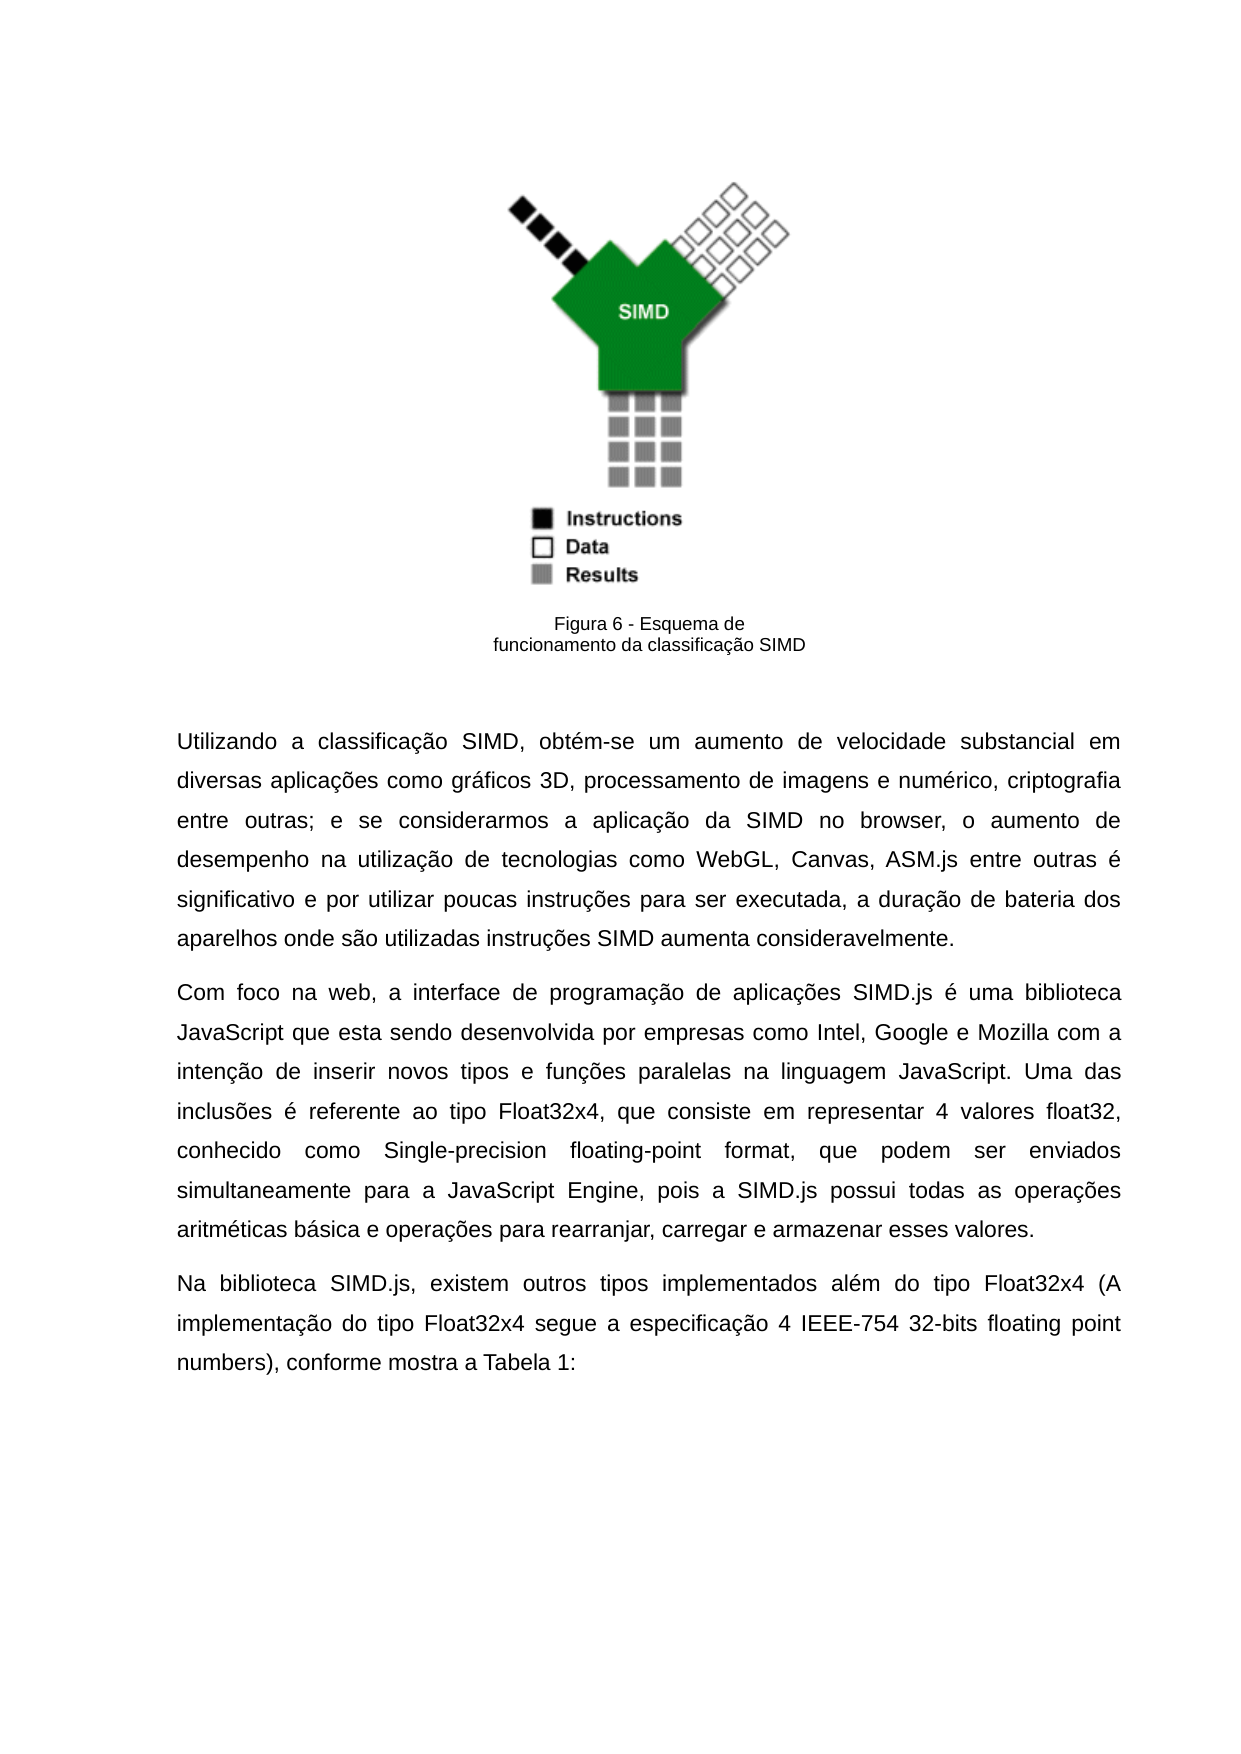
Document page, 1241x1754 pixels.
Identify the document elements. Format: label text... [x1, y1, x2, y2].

text Figura 6 - Esquema de funcionamento da classificação SIMD [492, 613, 806, 656]
picture [492, 159, 807, 613]
text Na biblioteca SIMD.js, existem outros tipos implementados além do tipo Float32x4 (A implementação do tipo Float32x4 segue a especificação 4 IEEE-754 32-bits floating point numbers), conforme mostra a Tabela 1: [177, 1270, 1122, 1375]
text Utilizando a classificação SIMD, obtém-se um aumento de velocidade substancial em diversas aplicações como gráficos 3D, processamento de imagens e numérico, criptografia entre outras; e se considerarmos a aplicação da SIMD no browser, o aumento de desempenho na utilização de tecnologias como WebGL, Canvas, ASM.js entre outras é significativo e por utilizar poucas instruções para ser executada, a duração de bateria dos aparelhos onde são utilizadas instruções SIMD aumenta consideravelmente. [177, 728, 1122, 951]
text Com foco na web, a interface de programação de aplicações SIMD.js é uma biblioteca JavaScript que esta sendo desenvolvida por empresas como Intel, Google e Mozilla com a intenção de inserir novos tipos e funções paralelas na linguagem JavaScript. Uma das inclusões é referente ao tipo Float32x4, que consiste em representar 4 valores float32, conhecido como Single-precision floating-point format, que podem ser enviados simultaneamente para a JavaScript Engine, pois a SIMD.js possui todas as operações aritméticas básica e operações para rearranjar, carregar e armazenar esses valores. [177, 979, 1122, 1242]
